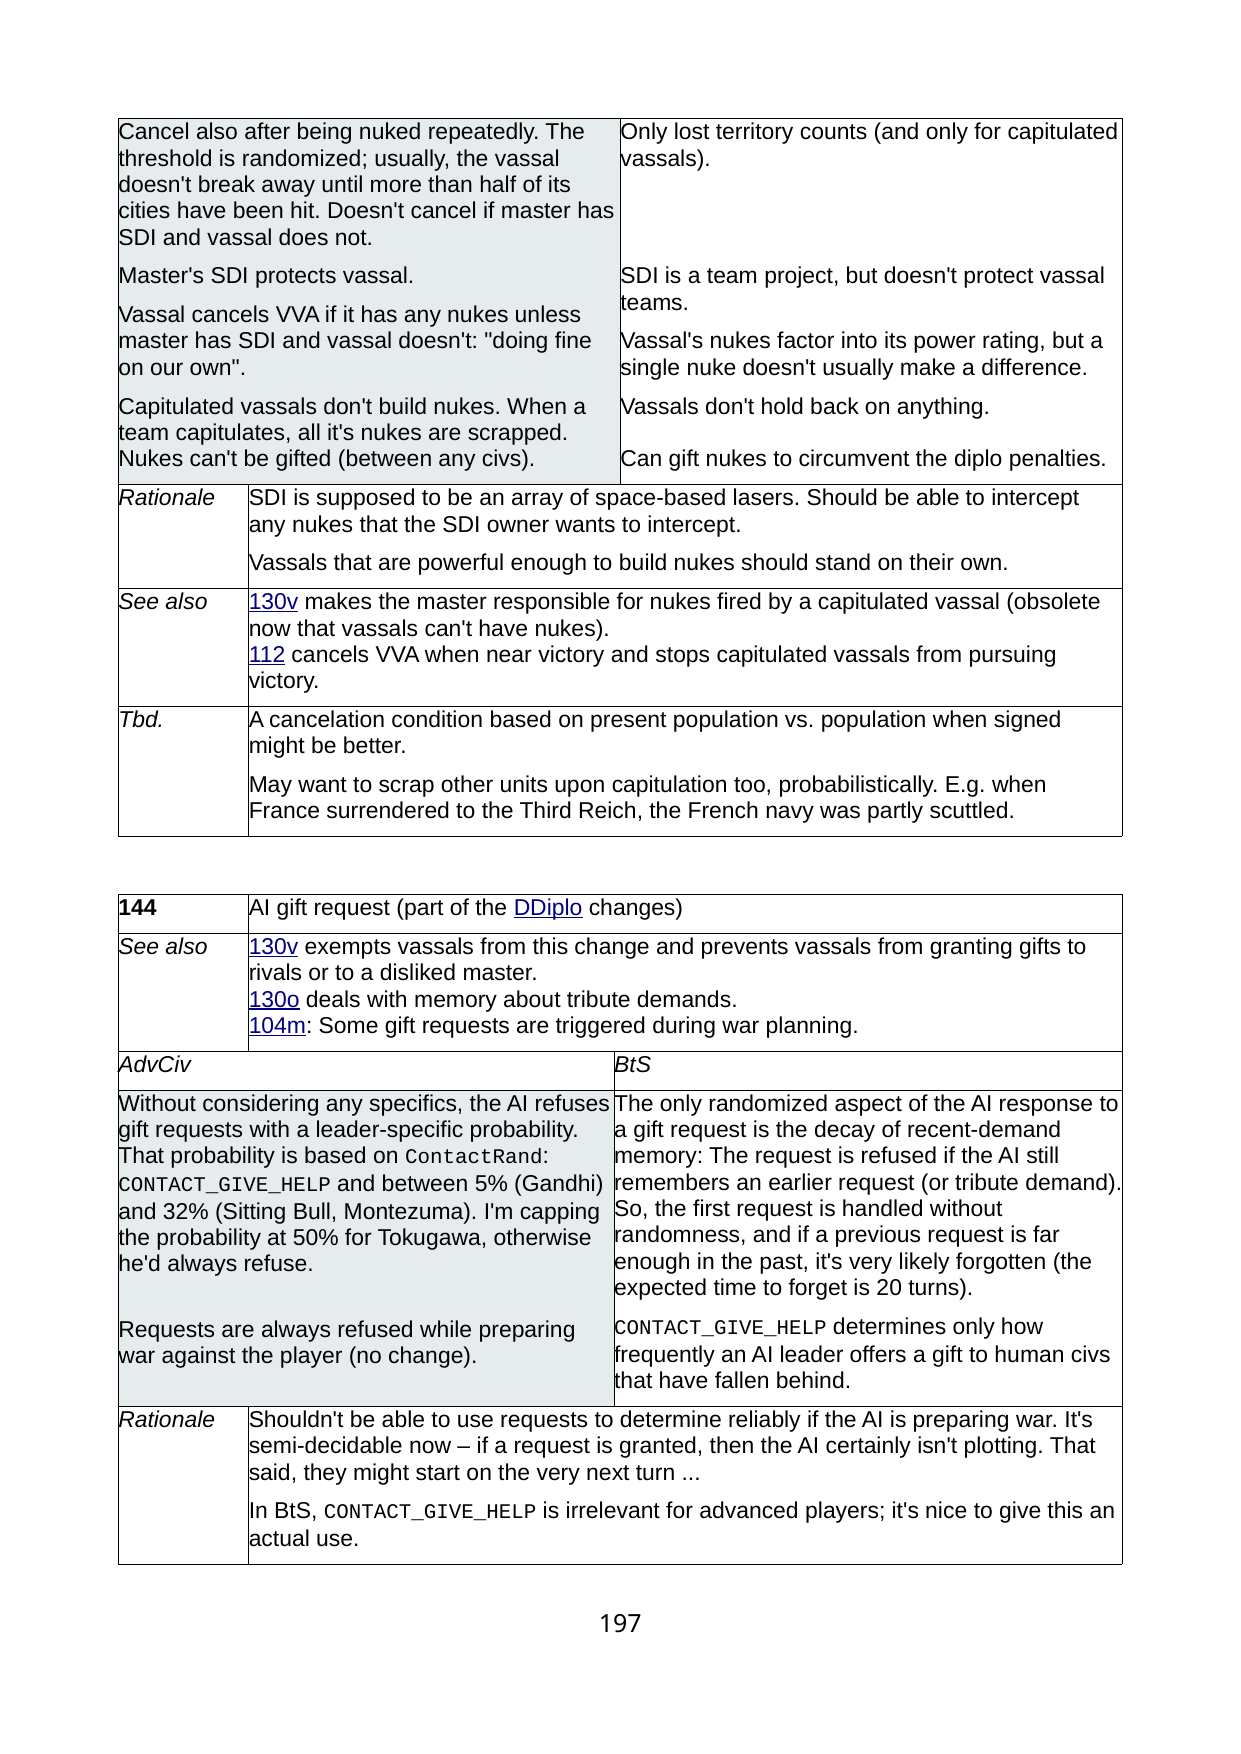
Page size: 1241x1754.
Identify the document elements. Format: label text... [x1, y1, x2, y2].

table_cell Rationale [119, 485, 248, 588]
table_cell Rationale [119, 1407, 248, 1564]
table_cell SDI is supposed to be an array of space-based lasers. Should be able to intercept any nukes that the SDI owner wants to intercept. Vassals that are powerful enough to build nukes should stand on their own. [249, 485, 1122, 588]
table_cell 130v makes the master responsible for nukes fired by a capitulated vassal (obsolete now that vassals can't have nukes). 112 cancels VVA when near victory and stops capitulated vassals from pursuing victory. [249, 589, 1122, 706]
table_cell The only randomized aspect of the AI response to a gift request is the decay of recent-demand memory: The request is refused if the AI still remembers an earlier request (or tribute demand). So, the first request is handled without randomness, and if a previous request is far enough in the past, it's very likely forgotten (the expected time to forget is 20 turns). CONTACT_GIVE_HELP determines only how frequently an AI leader offers a gift to human civs that have fallen behind. [615, 1091, 1122, 1406]
table_cell Cancel also after being nuked repeatedly. The threshold is randomized; usually, the vassal doesn't break away until more than half of its cities have been hit. Doesn't cancel if master has SDI and vassal does not. Master's SDI protects vassal. Vassal cancels VVA if it has any nukes unless master has SDI and vassal doesn't: "doing fine on our own". Capitulated vassals don't build nukes. When a team capitulates, all it's nukes are scrapped. Nukes can't be gifted (between any civs). [119, 119, 620, 484]
table_cell A cancelation condition based on present population vs. population when signed might be better. May want to scrap other units upon capitulation too, probabilistically. E.g. when France surrendered to the Third Reich, the French navy was partly scuttled. [249, 707, 1122, 836]
table_cell Tbd. [119, 707, 248, 836]
table_cell Shouldn't be able to use requests to determine reliably if the AI is preparing war. It's semi-decidable now – if a request is granted, then the AI certainly isn't plotting. That said, they might start on the very next turn ... In BtS, CONTACT_GIVE_HELP is irrelevant for advanced players; it's nice to give this an actual use. [249, 1407, 1122, 1564]
table_cell Without considering any specifics, the AI refuses gift requests with a leader-specific probability. That probability is based on ContactRand: CONTACT_GIVE_HELP and between 5% (Gandhi) and 32% (Sitting Bull, Montezuma). I'm capping the probability at 50% for Tokugawa, otherwise he'd always refuse. Requests are always refused while preparing war against the player (no change). [119, 1091, 614, 1406]
table_cell See also [119, 589, 248, 706]
table_cell AdvCiv [119, 1052, 614, 1089]
table_cell 130v exempts vassals from this change and prevents vassals from granting gifts to rivals or to a disliked master. 130o deals with memory about tribute demands. 104m: Some gift requests are triggered during war planning. [249, 934, 1122, 1051]
table_cell Only lost territory counts (and only for capitulated vassals). SDI is a team project, but doesn't protect vassal teams. Vassal's nukes factor into its power rating, but a single nuke doesn't usually make a difference. Vassals don't hold back on anything. Can gift nukes to circumvent the diplo penalties. [621, 119, 1122, 484]
table_cell BtS [615, 1052, 1122, 1089]
table_header 144 [119, 895, 248, 933]
table_cell See also [119, 934, 248, 1051]
table_header AI gift request (part of the DDiplo changes) [249, 895, 1122, 933]
